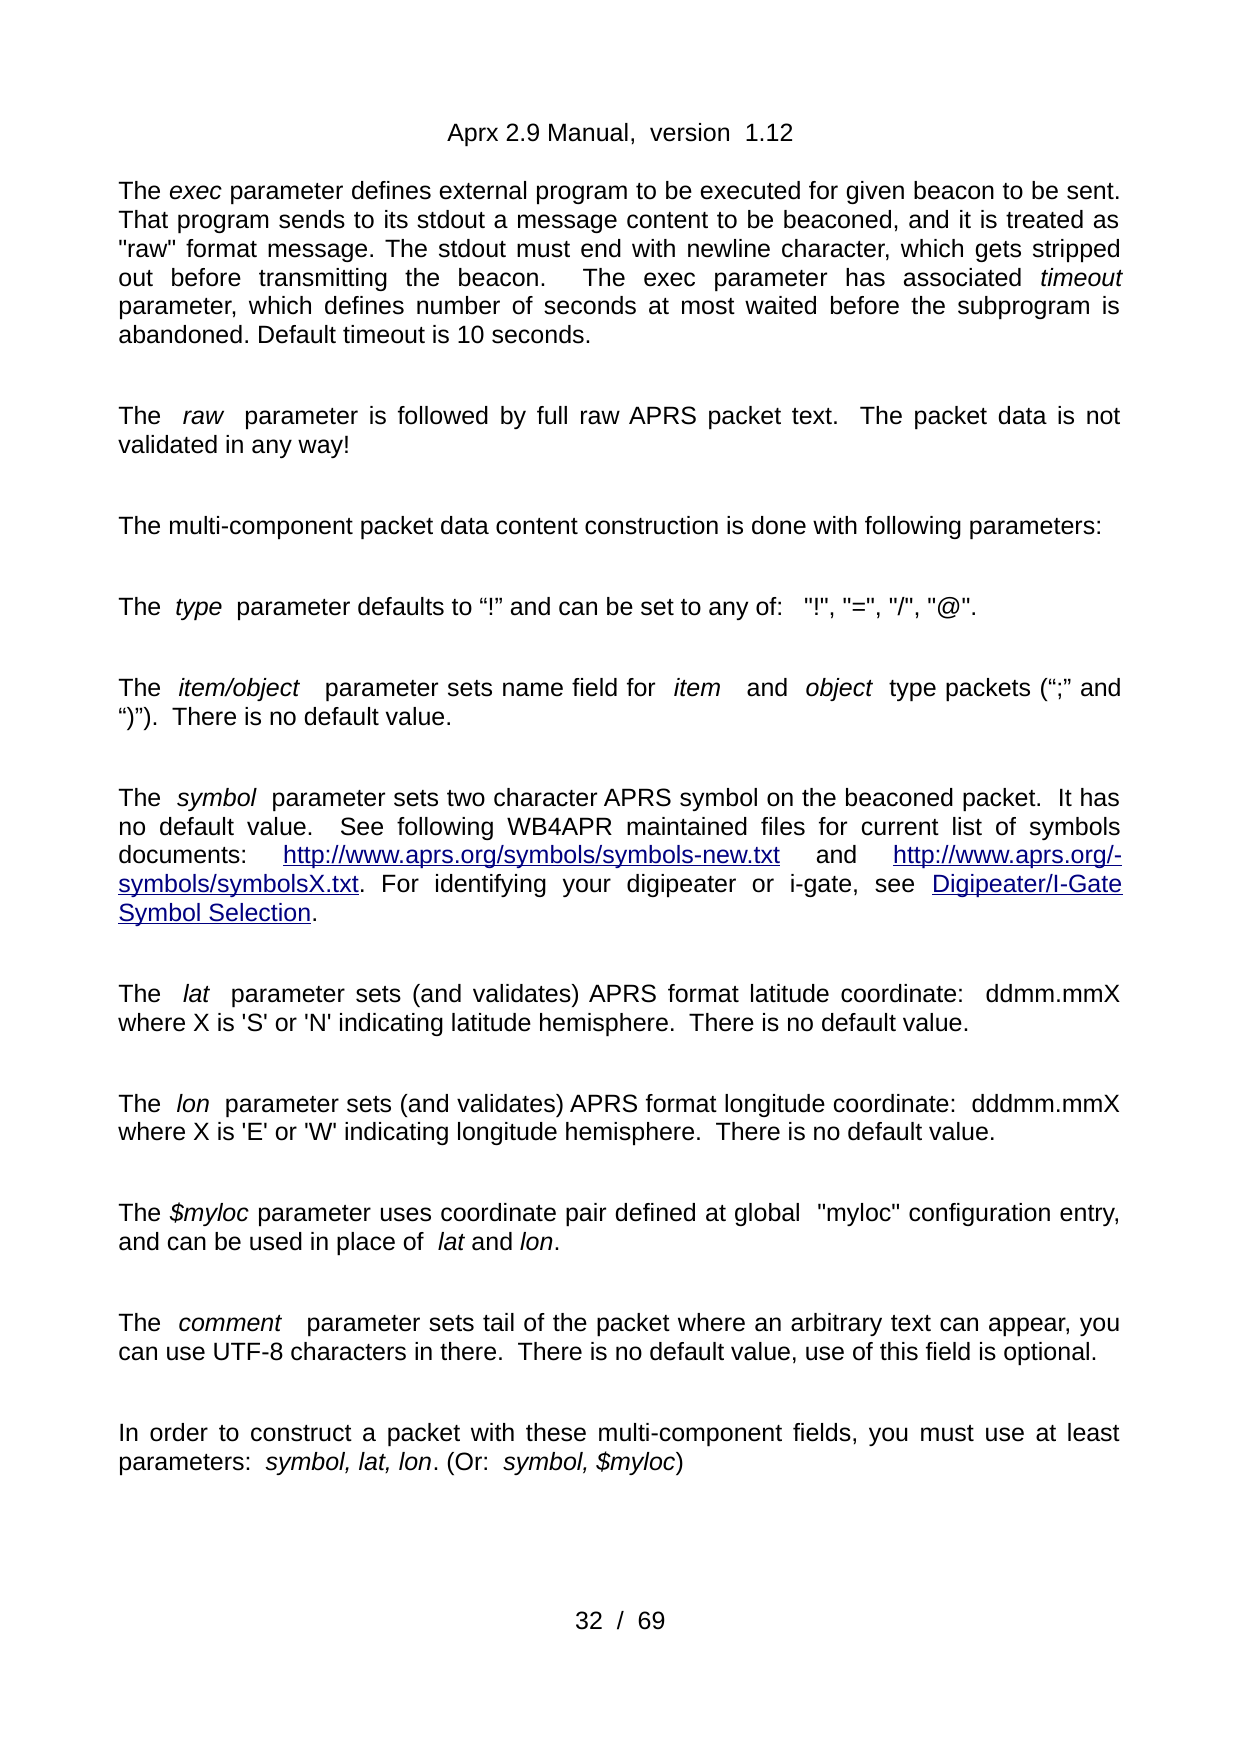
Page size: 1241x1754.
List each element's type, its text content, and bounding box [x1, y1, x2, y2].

text The type parameter defaults to “!” and can be set to any of: "!", "=", "/", "@". [118, 592, 1122, 621]
text The lon parameter sets (and validates) APRS format longitude coordinate: dddmm.mmX where X is 'E' or 'W' indicating longitude hemisphere. There is no default value. [118, 1089, 1122, 1146]
text The symbol parameter sets two character APRS symbol on the beaconed packet. It has no default value. See following WB4APR maintained files for current list of symbols documents: http://www.aprs.org/symbols/symbols-new.txt and http://www.aprs.org/­symbols/­symbolsX.txt. For identifying your digipeater or i-gate, see Digipeater/I-Gate Symbol Selection. [118, 783, 1122, 927]
text The raw parameter is followed by full raw APRS packet text. The packet data is not validated in any way! [118, 401, 1122, 459]
text The comment parameter sets tail of the packet where an arbitrary text can appear, you can use UTF-8 characters in there. There is no default value, use of this field is optional. [118, 1308, 1122, 1366]
text The lat parameter sets (and validates) APRS format latitude coordinate: ddmm.mmX where X is 'S' or 'N' indicating latitude hemisphere. There is no default value. [118, 979, 1122, 1036]
text In order to construct a packet with these multi-component fields, you must use at least parameters: symbol, lat, lon. (Or: symbol, $myloc) [118, 1418, 1122, 1476]
text The item/object parameter sets name field for item and object type packets (“;” and “)”). There is no default value. [118, 673, 1122, 731]
text The $myloc parameter uses coordinate pair defined at global "myloc" configuration entry, and can be used in place of lat and lon. [118, 1198, 1122, 1256]
text The exec parameter defines external program to be executed for given beacon to be sent. That program sends to its stdout a message content to be beaconed, and it is treated as "raw" format message. The stdout must end with newline character, which gets stripped out before transmitting the beacon. The exec parameter has associated timeout parameter, which defines number of seconds at most waited before the subprogram is abandoned. Default timeout is 10 seconds. [118, 176, 1122, 349]
text The multi-component packet data content construction is done with following parameters: [118, 511, 1122, 540]
